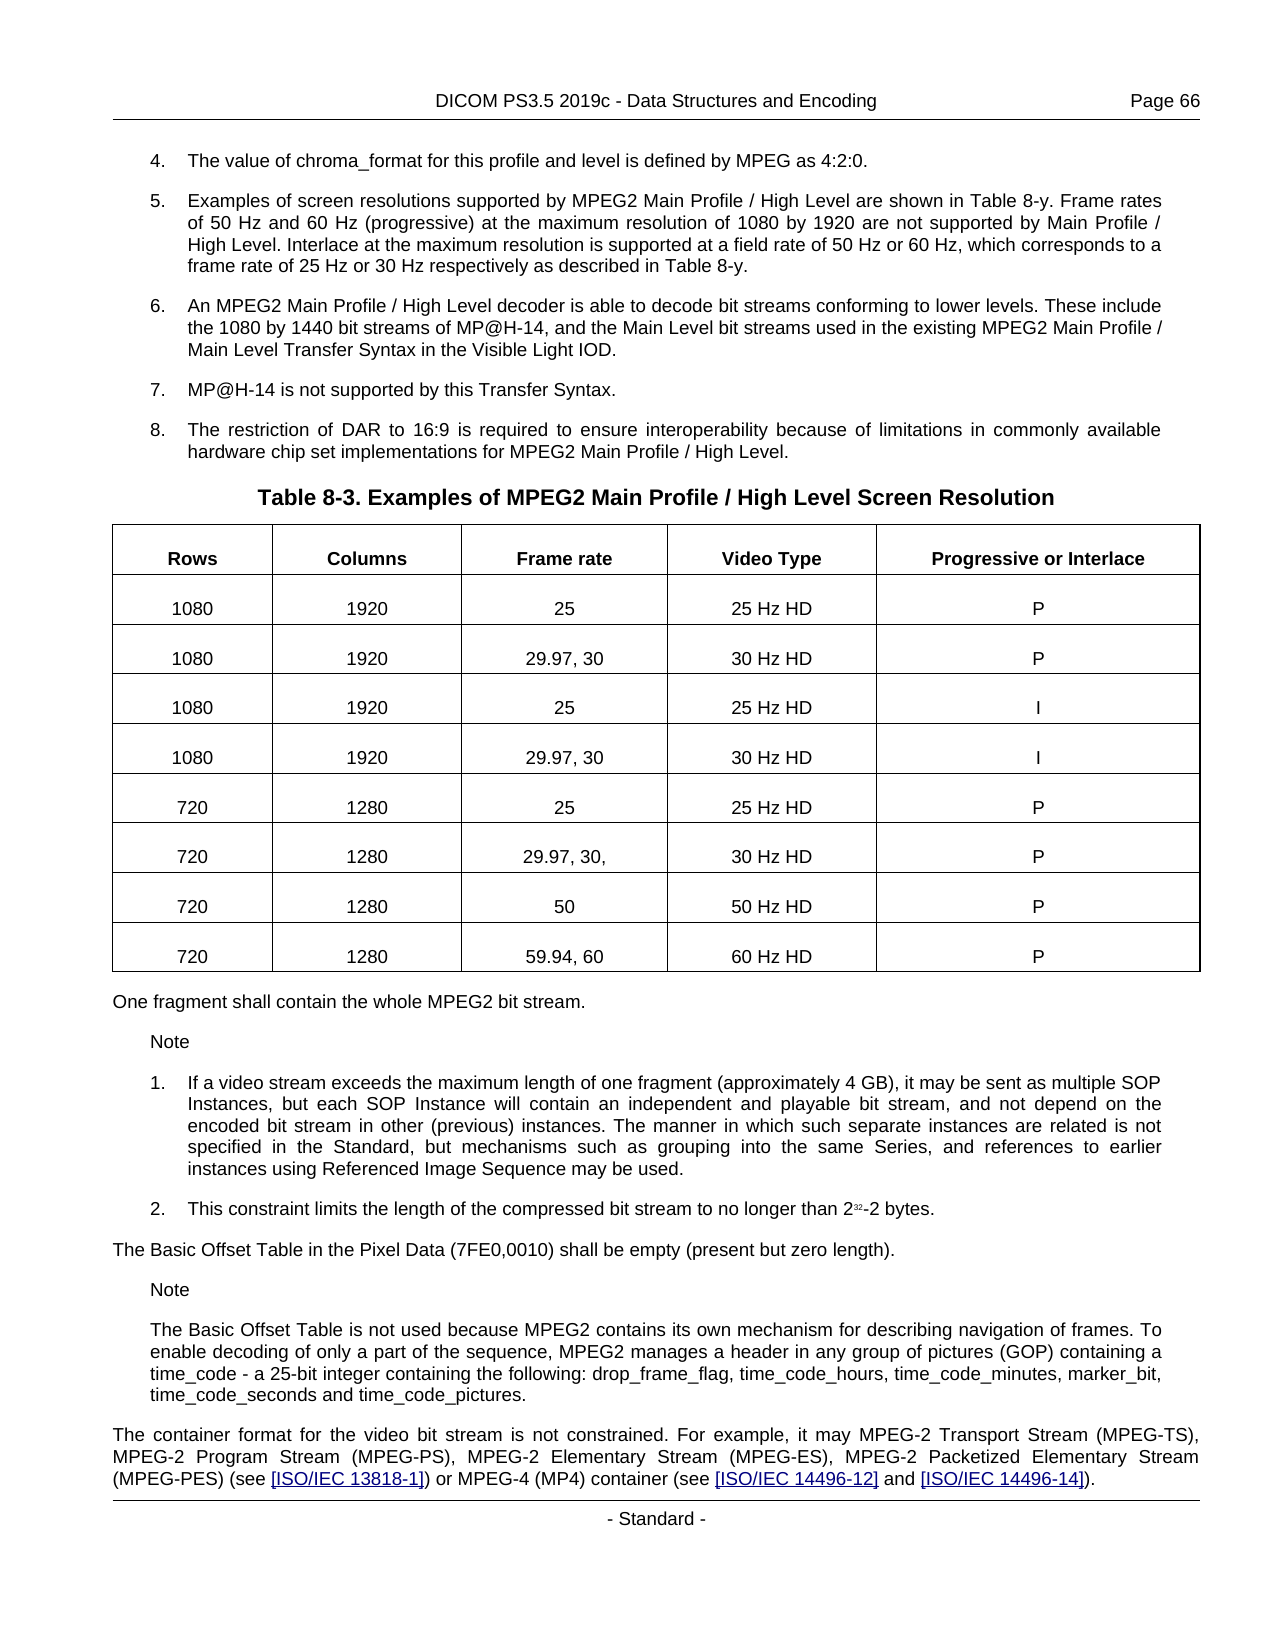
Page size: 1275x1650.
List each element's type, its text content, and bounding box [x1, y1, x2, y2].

table_cell 30 Hz HD [668, 724, 876, 772]
text 1. If a video stream exceeds the maximum length of one fragment (approximately 4 GB), it may be sent as multiple SOP Instances, but each SOP Instance will contain an independent and playable bit stream, and not depend on the encoded bit stream in other (previous) instances. The manner in which such separate instances are related is not specified in the Standard, but mechanisms such as grouping into the same Series, and references to earlier instances using Referenced Image Sequence may be used. [150, 1072, 1162, 1179]
table_header Rows [113, 525, 272, 574]
table_header Video Type [668, 525, 876, 574]
table_cell 1280 [273, 823, 461, 872]
table_header Frame rate [462, 525, 667, 574]
text 4. The value of chroma_format for this profile and level is defined by MPEG as 4:2:0. [150, 150, 1162, 172]
table_cell 30 Hz HD [668, 823, 876, 872]
text 6. An MPEG2 Main Profile / High Level decoder is able to decode bit streams conforming to lower levels. These include the 1080 by 1440 bit streams of MP@H-14, and the Main Level bit streams used in the existing MPEG2 Main Profile / Main Level Transfer Syntax in the Visible Light IOD. [150, 295, 1162, 360]
text Table 8-3. Examples of MPEG2 Main Profile / High Level Screen Resolution [112, 485, 1200, 511]
text 7. MP@H-14 is not supported by this Transfer Syntax. [150, 379, 1162, 400]
table_cell 1280 [273, 923, 461, 971]
table_cell 50 [462, 873, 667, 922]
table_cell 1920 [273, 575, 461, 623]
table_cell 1080 [113, 674, 272, 723]
table_cell 29.97, 30 [462, 724, 667, 772]
table_cell 25 [462, 774, 667, 822]
text 5. Examples of screen resolutions supported by MPEG2 Main Profile / High Level are shown in Table 8-y. Frame rates of 50 Hz and 60 Hz (progressive) at the maximum resolution of 1080 by 1920 are not supported by Main Profile / High Level. Interlace at the maximum resolution is supported at a field rate of 50 Hz or 60 Hz, which corresponds to a frame rate of 25 Hz or 30 Hz respectively as described in Table 8-y. [150, 190, 1162, 277]
table_cell P [877, 873, 1199, 922]
text Note [150, 1279, 1162, 1300]
table_cell I [877, 674, 1199, 723]
table_cell 720 [113, 873, 272, 922]
table_cell 1280 [273, 873, 461, 922]
table_cell P [877, 923, 1199, 971]
table_cell 29.97, 30, [462, 823, 667, 872]
table_cell 720 [113, 823, 272, 872]
text The container format for the video bit stream is not constrained. For example, it may MPEG-2 Transport Stream (MPEG-TS), MPEG-2 Program Stream (MPEG-PS), MPEG-2 Elementary Stream (MPEG-ES), MPEG-2 Packetized Elementary Stream (MPEG-PES) (see [ISO/IEC 13818-1]) or MPEG-4 (MP4) container (see [ISO/IEC 14496-12] and [ISO/IEC 14496-14]). [112, 1424, 1200, 1489]
text Note [150, 1031, 1162, 1053]
table_header Progressive or Interlace [877, 525, 1199, 574]
table_cell P [877, 575, 1199, 623]
table_cell 25 Hz HD [668, 674, 876, 723]
table_cell 29.97, 30 [462, 625, 667, 673]
table_cell 1080 [113, 575, 272, 623]
text The Basic Offset Table in the Pixel Data (7FE0,0010) shall be empty (present but zero length). [112, 1238, 1200, 1260]
text The Basic Offset Table is not used because MPEG2 contains its own mechanism for describing navigation of frames. To enable decoding of only a part of the sequence, MPEG2 manages a header in any group of pictures (GOP) containing a time_code - a 25-bit integer containing the following: drop_frame_flag, time_code_hours, time_code_minutes, marker_bit, time_code_seconds and time_code_pictures. [150, 1319, 1162, 1405]
text 8. The restriction of DAR to 16:9 is required to ensure interoperability because of limitations in commonly available hardware chip set implementations for MPEG2 Main Profile / High Level. [150, 419, 1162, 462]
table_cell 1920 [273, 674, 461, 723]
table_cell 25 [462, 674, 667, 723]
table_header Columns [273, 525, 461, 574]
table_cell 1080 [113, 625, 272, 673]
table_cell 720 [113, 774, 272, 822]
table_cell 30 Hz HD [668, 625, 876, 673]
table_cell I [877, 724, 1199, 772]
table_cell 1920 [273, 625, 461, 673]
table_cell P [877, 774, 1199, 822]
table_cell 1920 [273, 724, 461, 772]
table_cell P [877, 823, 1199, 872]
table_cell 59.94, 60 [462, 923, 667, 971]
table_cell 25 Hz HD [668, 575, 876, 623]
table_cell 50 Hz HD [668, 873, 876, 922]
text One fragment shall contain the whole MPEG2 bit stream. [112, 991, 1200, 1013]
text 2. This constraint limits the length of the compressed bit stream to no longer than 232-2 bytes. [150, 1198, 1162, 1220]
table_cell 60 Hz HD [668, 923, 876, 971]
table_cell 1080 [113, 724, 272, 772]
table_cell 25 Hz HD [668, 774, 876, 822]
table_cell P [877, 625, 1199, 673]
table_cell 1280 [273, 774, 461, 822]
table_cell 720 [113, 923, 272, 971]
table_cell 25 [462, 575, 667, 623]
